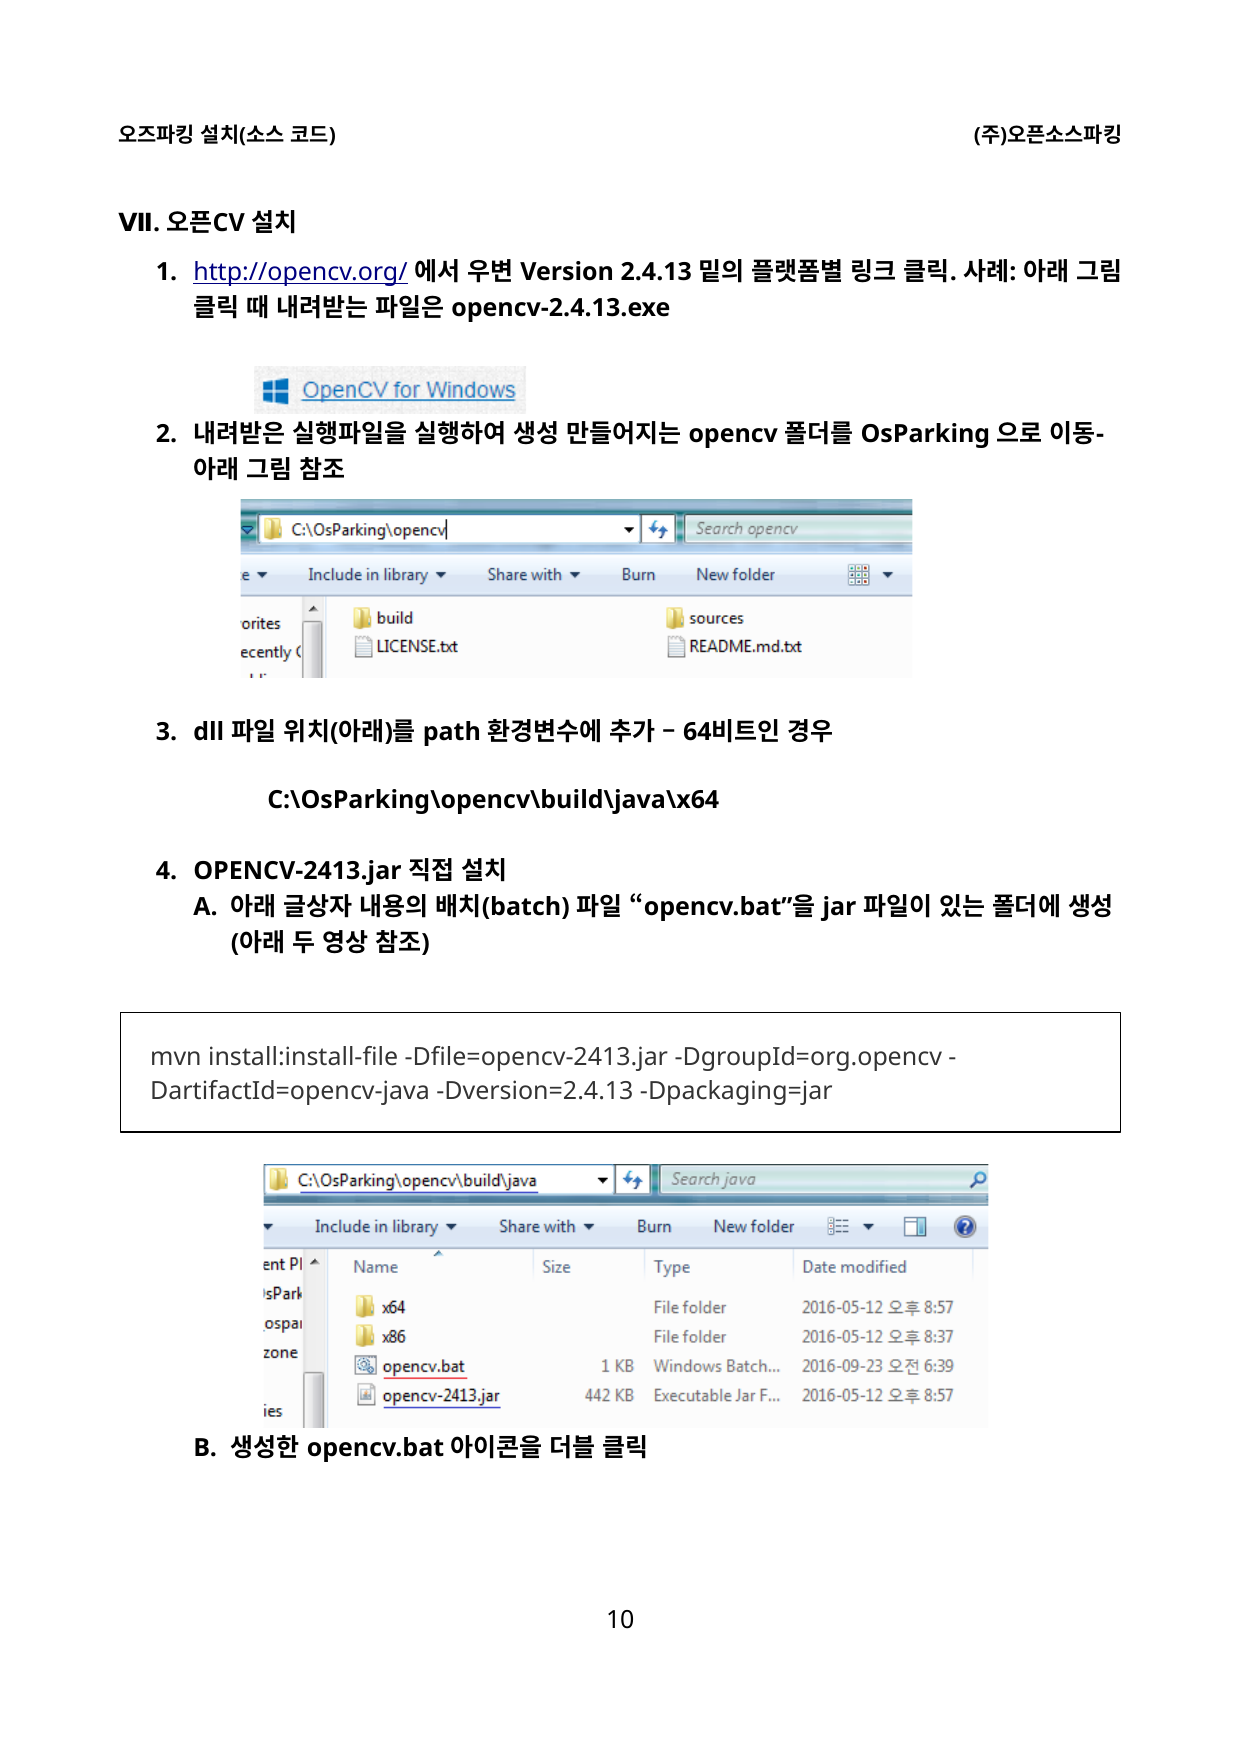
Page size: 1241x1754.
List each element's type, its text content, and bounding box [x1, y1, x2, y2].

subtitle Ⅶ. 오픈CV 설치 [118, 203, 1122, 239]
picture [240, 499, 913, 678]
picture [263, 1164, 989, 1428]
list 아래 글상자 내용의 배치(batch) 파일 “opencv.bat”을 jar 파일이 있는 폴더에 생성(아래 두 영상 참조) [193, 887, 1122, 1146]
list dll 파일 위치(아래)를 path 환경변수에 추가 – 64비트인 경우 [156, 712, 1122, 748]
list 내려받은 실행파일을 실행하여 생성 만들어지는 opencv 폴더를 OsParking 으로 이동- 아래 그림 참조 [156, 358, 1122, 486]
list OPENCV-2413.jar 직접 설치 [156, 850, 1122, 887]
list C:\OsParking\opencv\build\java\x64 [156, 748, 1122, 850]
picture [254, 366, 527, 414]
list 생성한 opencv.bat 아이콘을 더블 클릭 [193, 1146, 1122, 1463]
list http://opencv.org/ 에서 우변 Version 2.4.13 밑의 플랫폼별 링크 클릭. 사례: 아래 그림 클릭 때 내려받는 파일은 opencv-2.4.13.exe [156, 252, 1122, 358]
